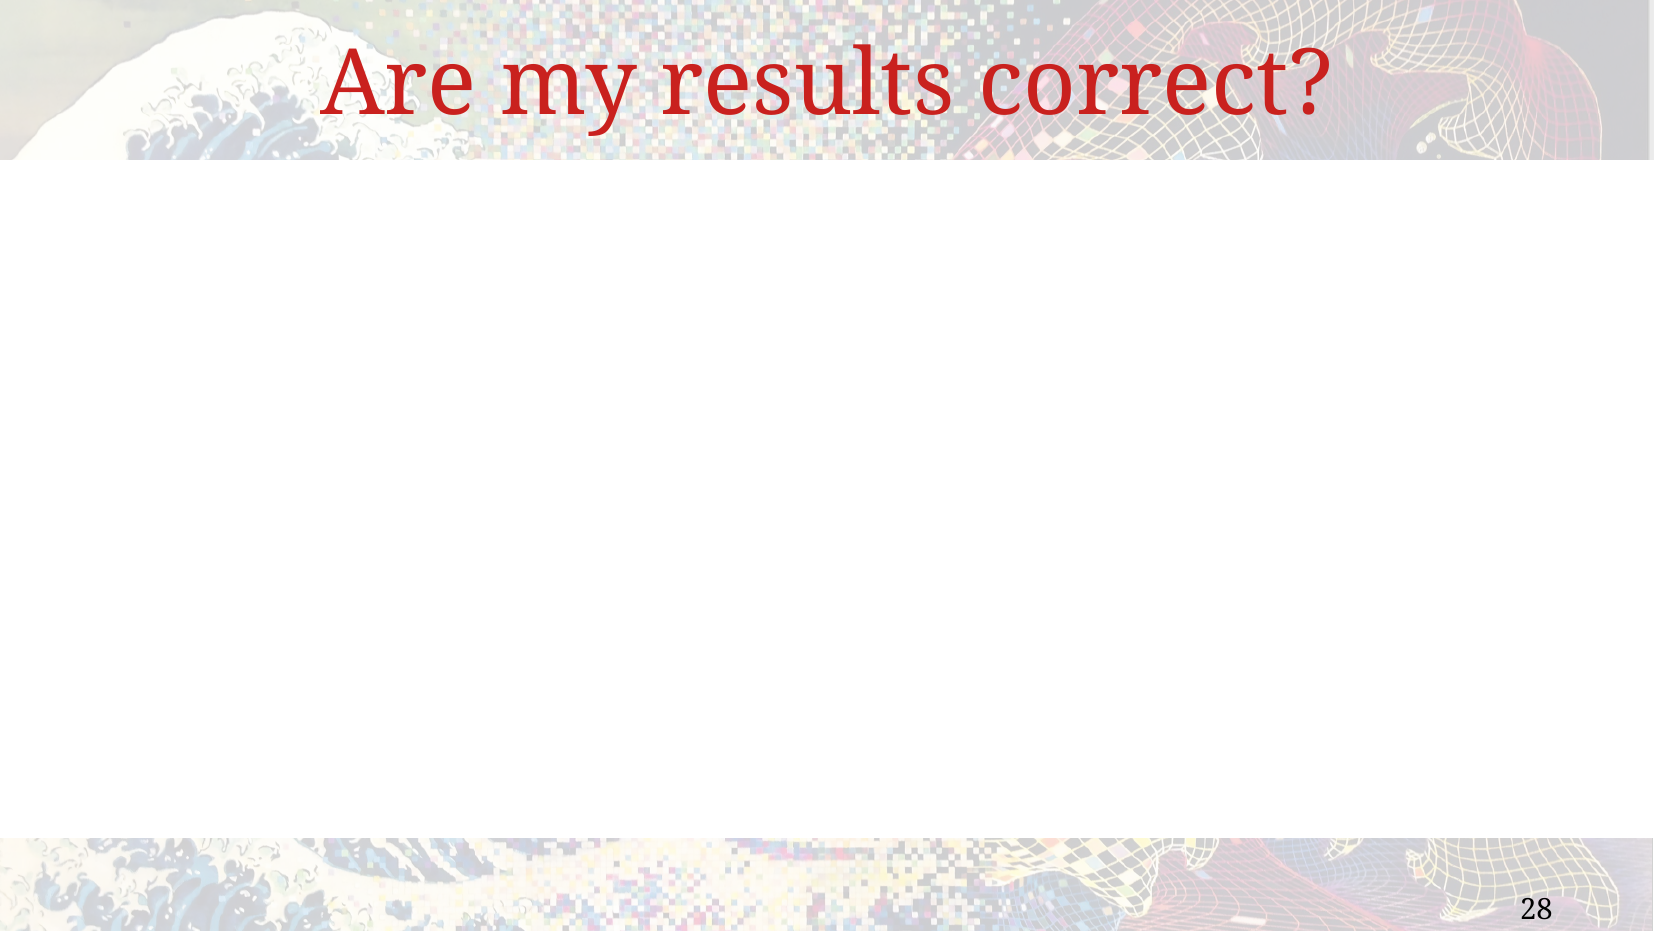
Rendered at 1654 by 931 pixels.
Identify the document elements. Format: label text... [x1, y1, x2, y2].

title Are my results correct? [0, 33, 1654, 126]
